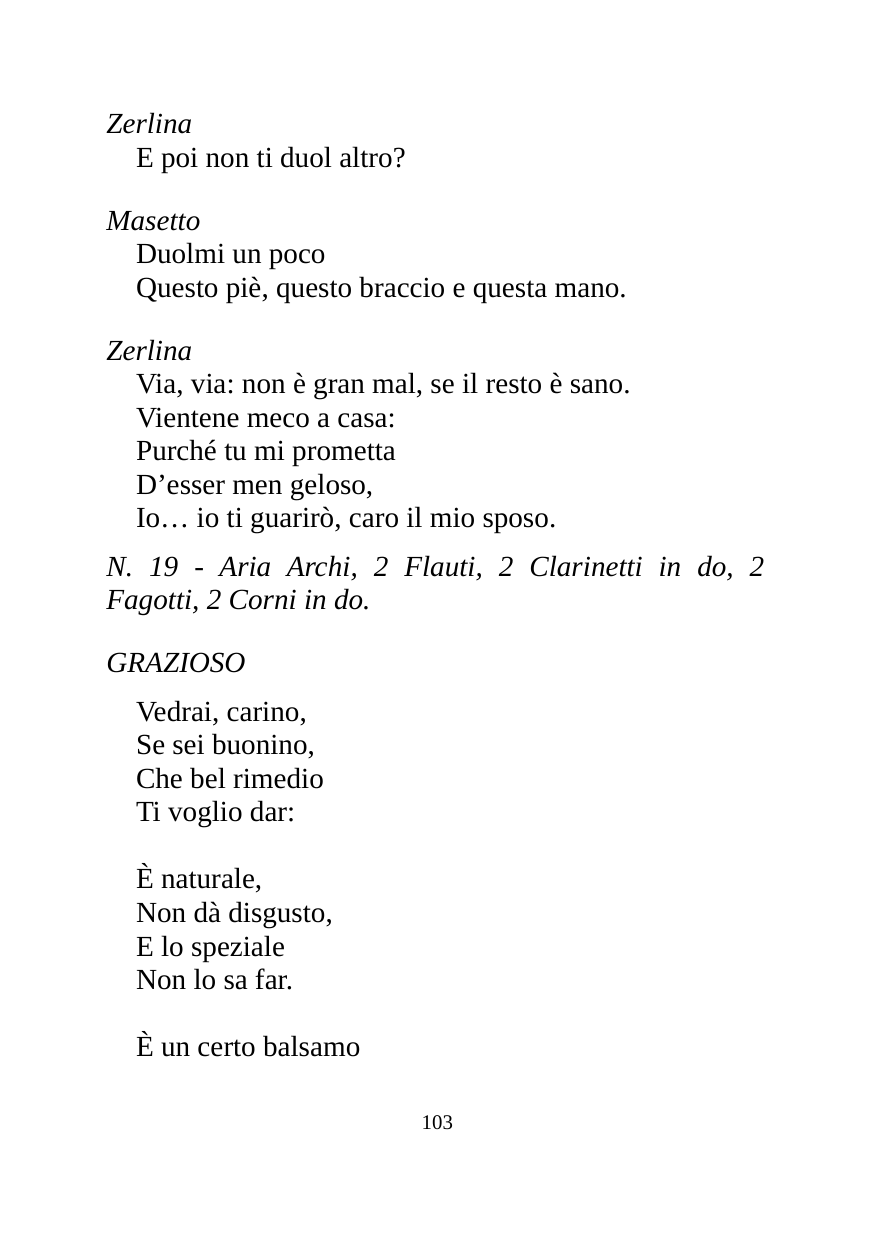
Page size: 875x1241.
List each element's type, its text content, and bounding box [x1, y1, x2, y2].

text N. 19 - Aria Archi, 2 Flauti, 2 Clarinetti in do, 2 Fagotti, 2 Corni in do. [106, 549, 768, 616]
text E lo speziale [136, 929, 768, 962]
text È un certo balsamo [136, 1029, 768, 1063]
text GRAZIOSO [106, 646, 768, 679]
text Zerlina [106, 106, 768, 140]
text Io… io ti guarirò, caro il mio sposo. [136, 501, 768, 534]
text Masetto [106, 203, 768, 236]
text E poi non ti duol altro? [136, 140, 768, 173]
text Vedrai, carino, [136, 694, 768, 727]
text Duolmi un poco [136, 236, 768, 270]
text Zerlina [106, 333, 768, 366]
text Via, via: non è gran mal, se il resto è sano. [136, 366, 768, 400]
text D’esser men geloso, [136, 467, 768, 501]
text Ti voglio dar: [136, 794, 768, 828]
text Che bel rimedio [136, 761, 768, 794]
text Questo piè, questo braccio e questa mano. [136, 270, 768, 303]
text Non dà disgusto, [136, 895, 768, 929]
text Purché tu mi prometta [136, 433, 768, 467]
text È naturale, [136, 862, 768, 895]
text Se sei buonino, [136, 727, 768, 761]
text Non lo sa far. [136, 962, 768, 996]
text Vientene meco a casa: [136, 400, 768, 433]
